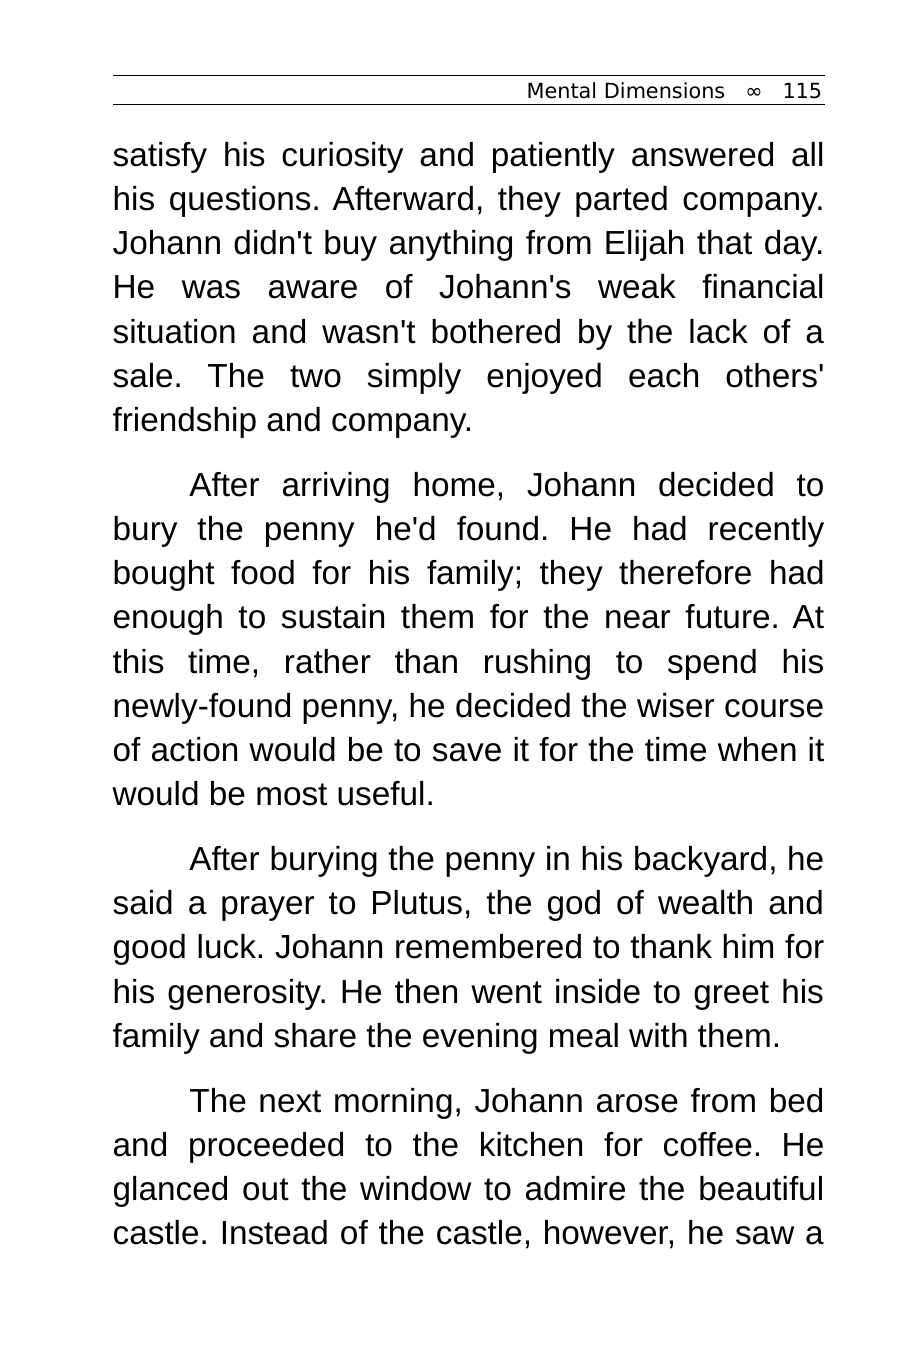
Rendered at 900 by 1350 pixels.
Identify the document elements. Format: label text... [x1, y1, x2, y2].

text satisfy his curiosity and patiently answered all his questions. Afterward, they parted company. Johann didn't buy anything from Elijah that day. He was aware of Johann's weak financial situation and wasn't bothered by the lack of a sale. The two simply enjoyed each others' friendship and company. [112, 135, 825, 438]
text After burying the penny in his backyard, he said a prayer to Plutus, the god of wealth and good luck. Johann remembered to thank him for his generosity. He then went inside to greet his family and share the evening meal with them. [112, 839, 825, 1054]
text After arriving home, Johann decided to bury the penny he'd found. He had recently bought food for his family; they therefore had enough to sustain them for the near future. At this time, rather than rushing to spend his newly-found penny, he decided the wiser course of action would be to save it for the time when it would be most useful. [112, 465, 825, 813]
text The next morning, Johann arose from bed and proceeded to the kitchen for coffee. He glanced out the window to admire the beautiful castle. Instead of the castle, however, he saw a [112, 1081, 825, 1252]
